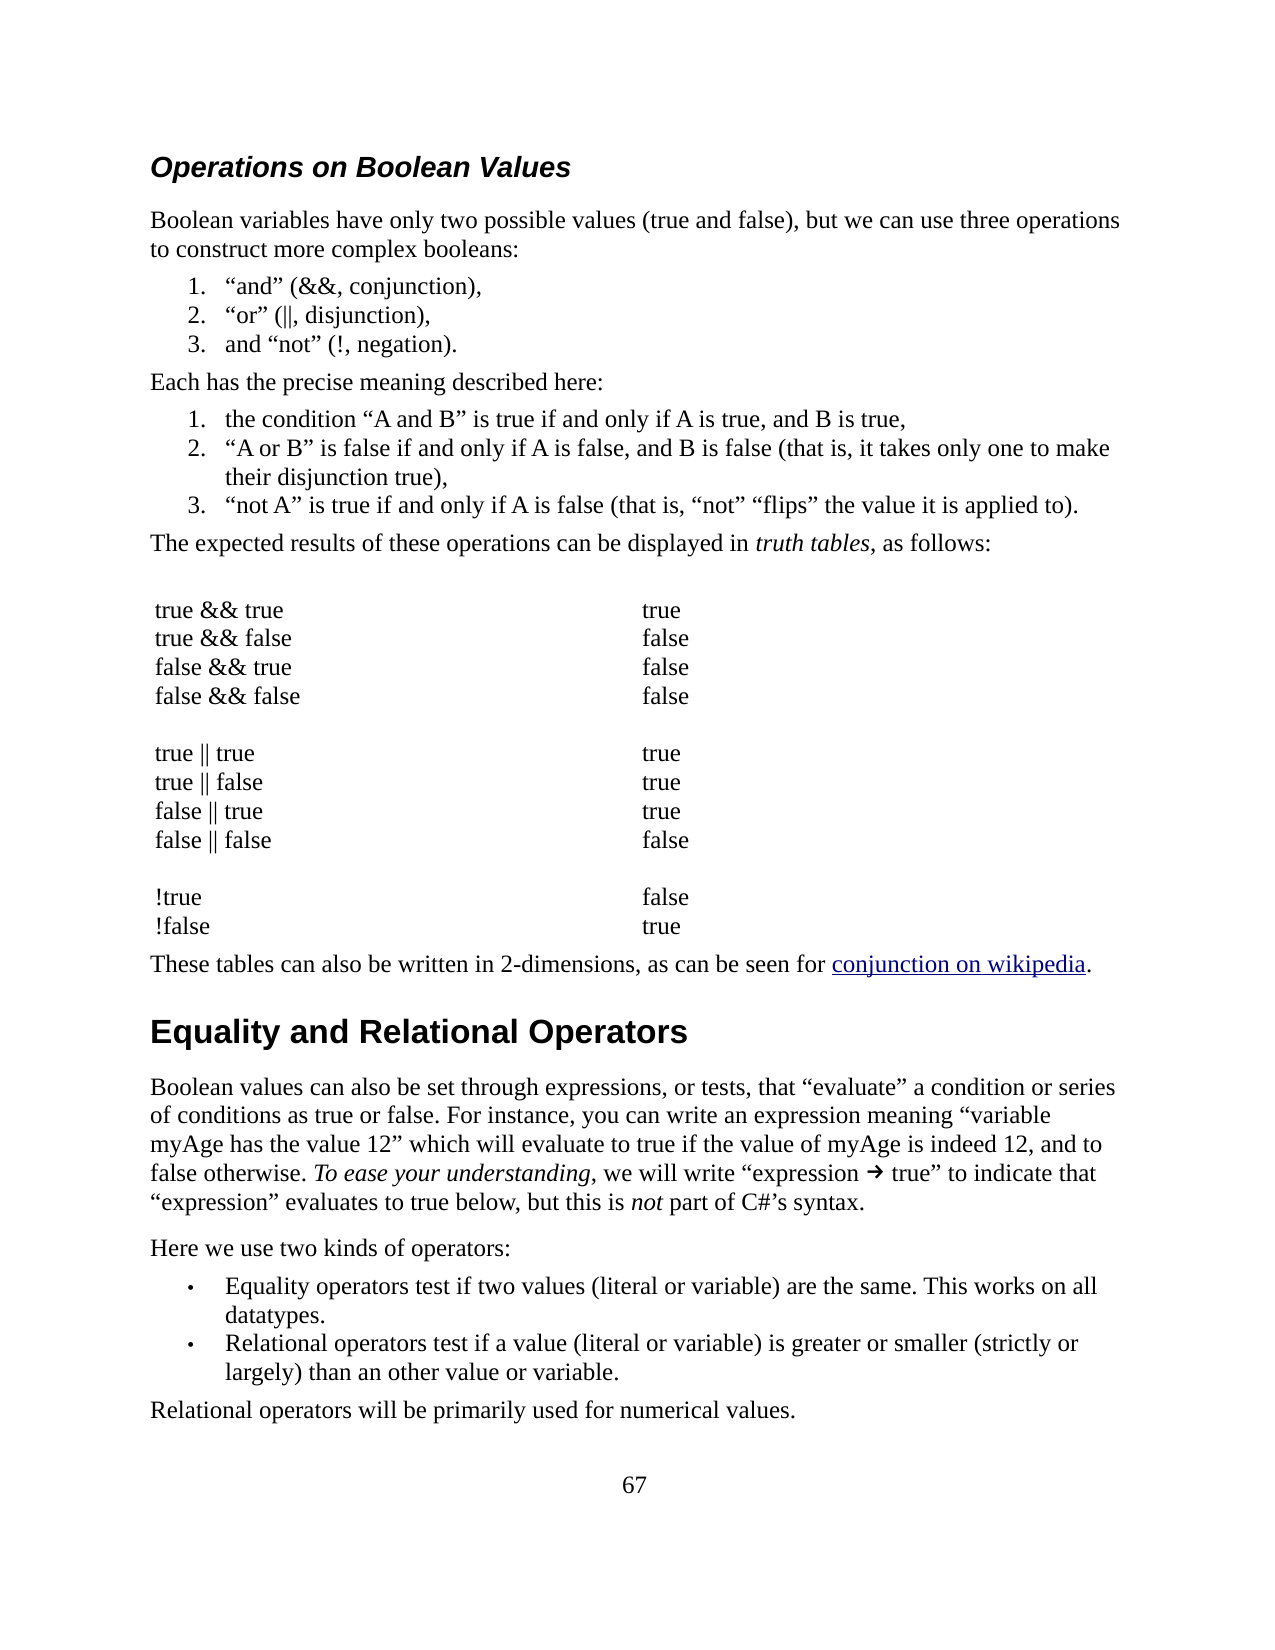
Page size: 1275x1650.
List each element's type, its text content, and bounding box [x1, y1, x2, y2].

text Relational operators will be primarily used for numerical values. [150, 1395, 1125, 1424]
list “or” (||, disjunction), [187, 300, 1125, 329]
table_cell false || true [150, 796, 637, 825]
list the condition “A and B” is true if and only if A is true, and B is true, [187, 404, 1125, 433]
list “A or B” is false if and only if A is false, and B is false (that is, it takes only one to make their disjunction true), [187, 433, 1125, 491]
table_cell true && false [150, 624, 637, 652]
list “and” (&&, conjunction), [187, 271, 1125, 300]
text Each has the precise meaning described here: [150, 367, 1125, 395]
table_cell true && true [150, 595, 637, 623]
table_cell false && false [150, 681, 637, 710]
table_cell false [638, 681, 1125, 710]
table_cell false && true [150, 652, 637, 681]
table_cell false [638, 652, 1125, 681]
table_cell false || false [150, 825, 637, 853]
table_cell true [638, 595, 1125, 623]
table_cell true [638, 739, 1125, 767]
table_header [638, 710, 1125, 738]
table_cell true [638, 911, 1125, 940]
text The expected results of these operations can be displayed in truth tables, as follows: [150, 528, 1125, 557]
table_cell true || false [150, 767, 637, 796]
list Equality operators test if two values (literal or variable) are the same. This works on all datatypes. [187, 1271, 1125, 1328]
table_header [638, 566, 1125, 595]
table_cell true [638, 767, 1125, 796]
subtitle Operations on Boolean Values [150, 150, 1125, 183]
subtitle Equality and Relational Operators [150, 1011, 1125, 1050]
table_header [150, 566, 637, 595]
table_cell false [638, 825, 1125, 853]
list “not A” is true if and only if A is false (that is, “not” “flips” the value it is applied to). [187, 491, 1125, 519]
table_cell !false [150, 911, 637, 940]
table_cell !true [150, 882, 637, 911]
table_cell false [638, 882, 1125, 911]
table_header [638, 854, 1125, 882]
list and “not” (!, negation). [187, 329, 1125, 358]
table_cell false [638, 624, 1125, 652]
table_cell true [638, 796, 1125, 825]
text Boolean values can also be set through expressions, or tests, that “evaluate” a condition or series of conditions as true or false. For instance, you can write an expression meaning “variable myAge has the value 12” which will evaluate to true if the value of myAge is indeed 12, and to false otherwise. To ease your understanding, we will write “expression true” to indicate that “expression” evaluates to true below, but this is not part of C#’s syntax. [150, 1072, 1125, 1215]
table_header [150, 710, 637, 738]
text These tables can also be written in 2-dimensions, as can be seen for conjunction on wikipedia. [150, 949, 1125, 977]
text Here we use two kinds of operators: [150, 1233, 1125, 1262]
text Boolean variables have only two possible values (true and false), but we can use three operations to construct more complex booleans: [150, 205, 1125, 262]
table_header [150, 854, 637, 882]
list Relational operators test if a value (literal or variable) is greater or smaller (strictly or largely) than an other value or variable. [187, 1328, 1125, 1386]
table_cell true || true [150, 739, 637, 767]
